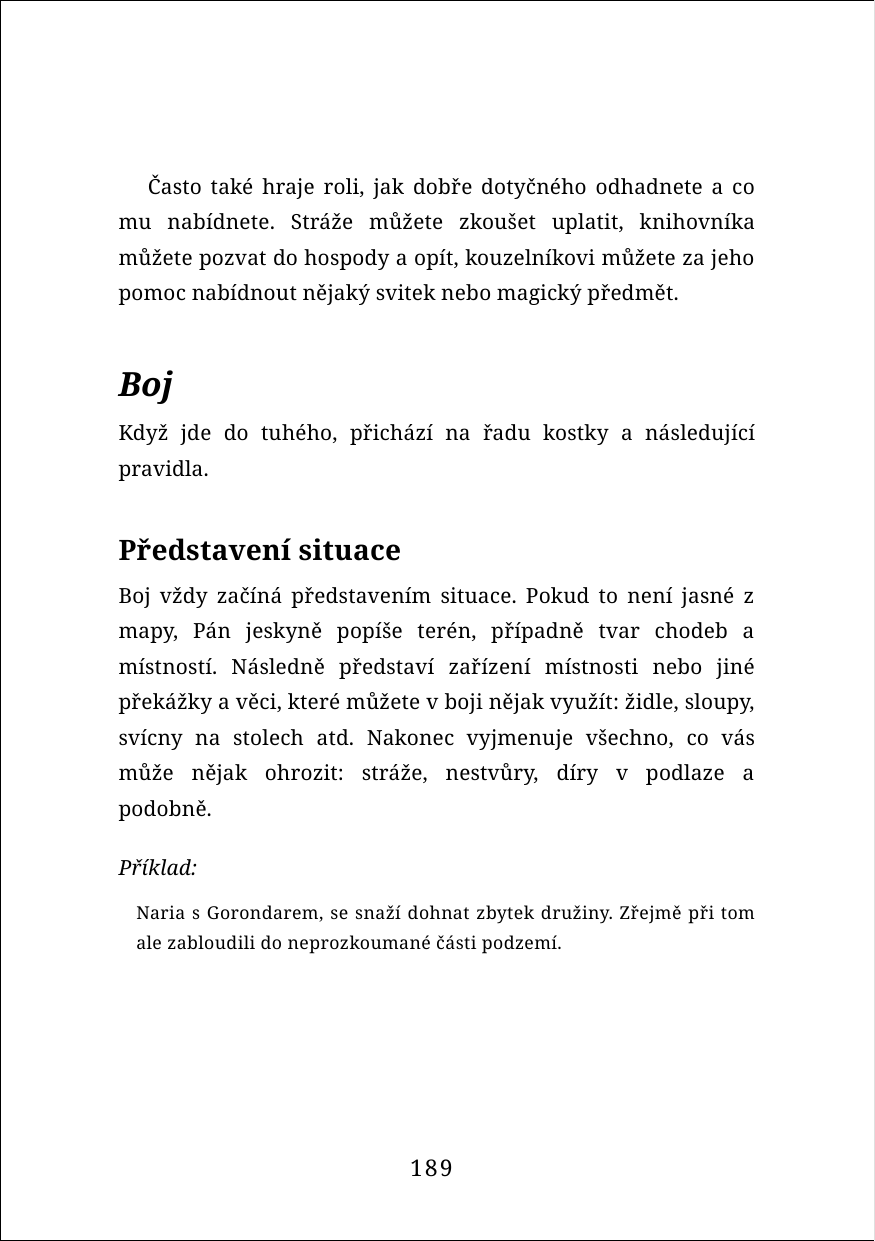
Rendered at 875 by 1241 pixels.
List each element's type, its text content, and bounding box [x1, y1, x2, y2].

text Boj vždy začíná představením situace. Pokud to není jasné z mapy, Pán jeskyně popíše terén, případně tvar chodeb a místností. Následně představí zařízení místnosti nebo jiné překážky a věci, které můžete v boji nějak využít: židle, sloupy, svícny na stolech atd. Nakonec vyjmenuje všechno, co vás může nějak ohrozit: stráže, nestvůry, díry v podlaze a podobně. [118, 581, 756, 822]
text Když jde do tuhého, přichází na řadu kostky a následující pravidla. [118, 418, 756, 482]
text Příklad: [118, 853, 756, 882]
subtitle Představení situace [118, 531, 756, 569]
text Často také hraje roli, jak dobře dotyčného odhadnete a co mu nabídnete. Stráže můžete zkoušet uplatit, knihovníka můžete pozvat do hospody a opít, kouzelníkovi můžete za jeho pomoc nabídnout nějaký svitek nebo magický předmět. [118, 172, 756, 307]
subtitle Boj [118, 361, 756, 407]
text Naria s Gorondarem, se snaží dohnat zbytek družiny. Zřejmě při tom ale zabloudili do neprozkoumané části podzemí. [136, 900, 756, 955]
